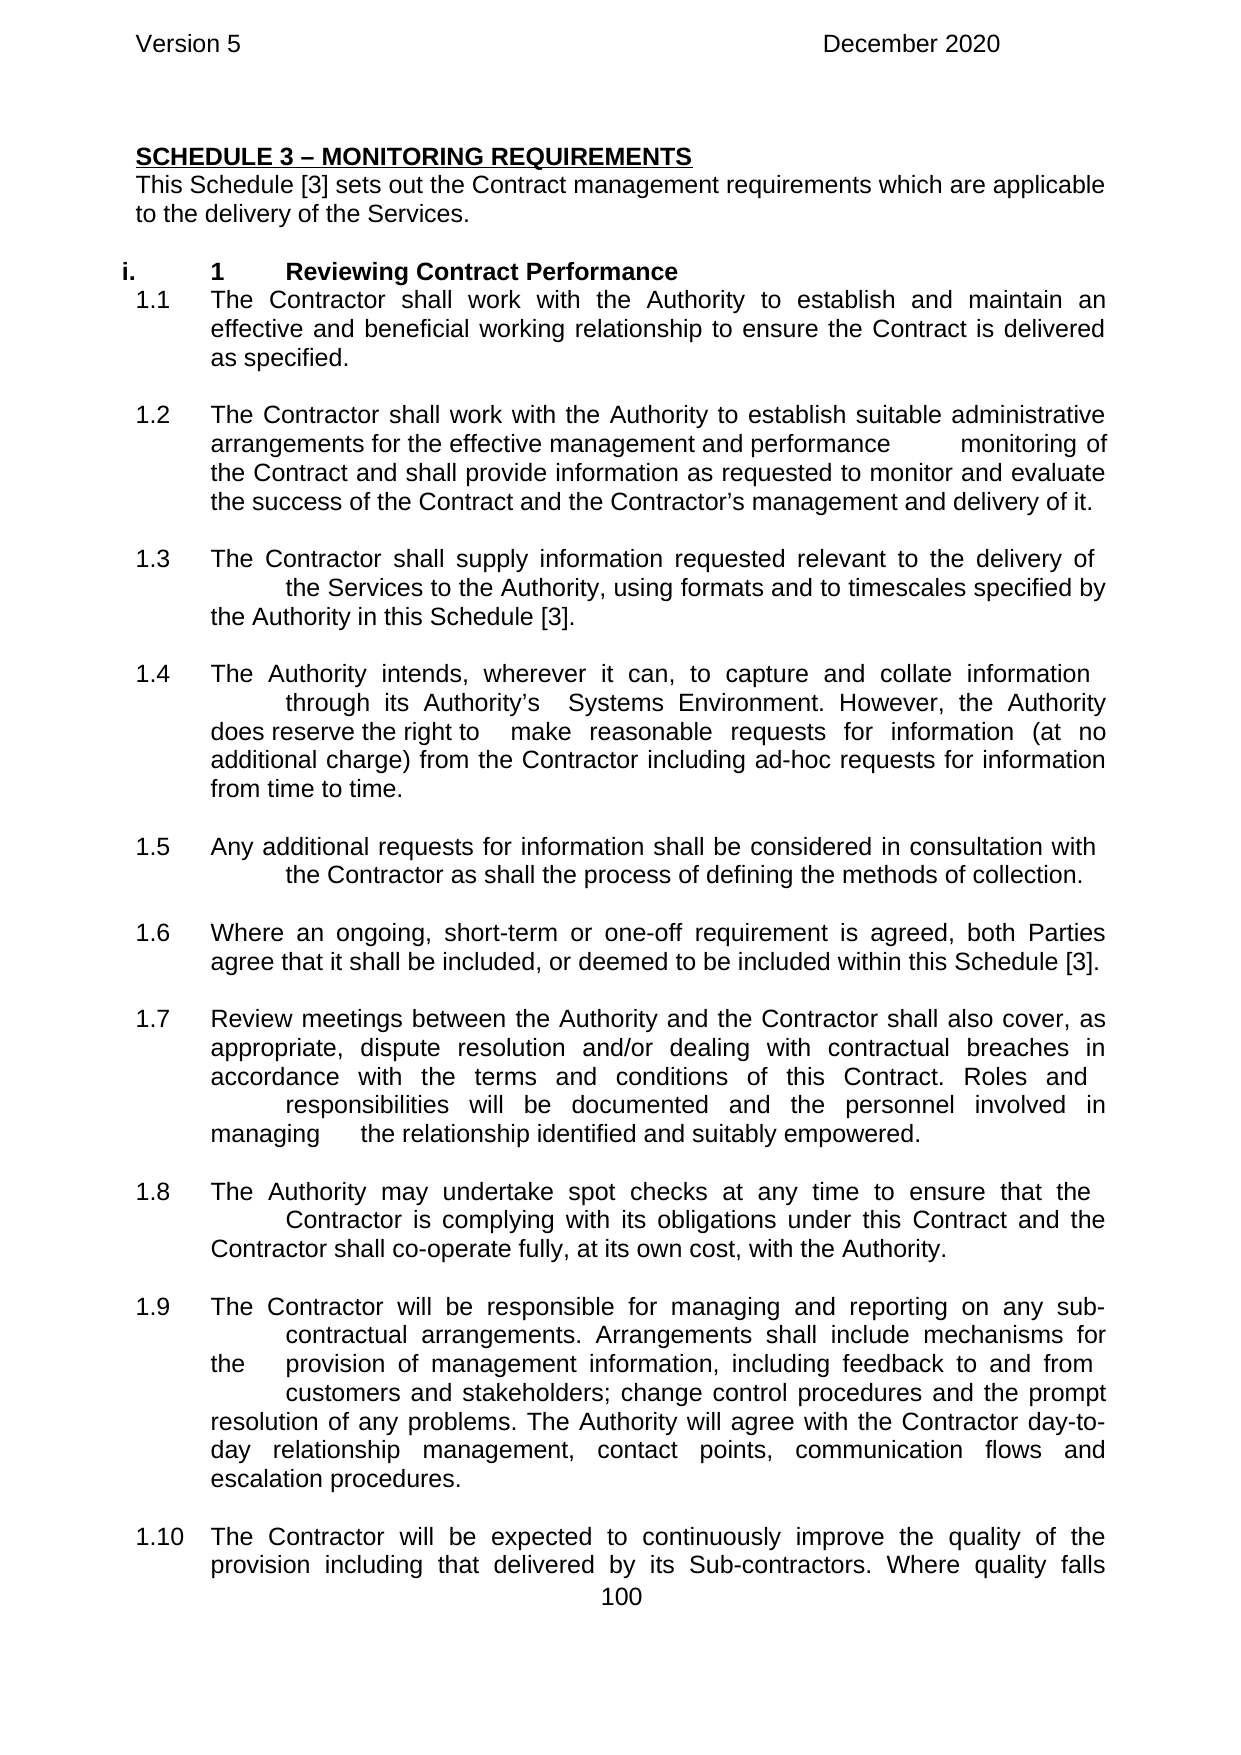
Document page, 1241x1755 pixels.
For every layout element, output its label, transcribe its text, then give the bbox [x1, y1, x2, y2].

text 1.7 Review meetings between the Authority and the Contractor shall also cover, as appropriate, dispute resolution and/or dealing with contractual breaches in accordance with the terms and conditions of this Contract. Roles and responsibilities will be documented and the personnel involved in managing the relationship identified and suitably empowered. [135, 1004, 1107, 1148]
text 1.1 The Contractor shall work with the Authority to establish and maintain an effective and beneficial working relationship to ensure the Contract is delivered as specified. [135, 285, 1107, 372]
text 1.10 The Contractor will be expected to continuously improve the quality of the provision including that delivered by its Sub-contractors. Where quality falls [135, 1522, 1107, 1579]
text 1.6 Where an ongoing, short-term or one-off requirement is agreed, both Parties agree that it shall be included, or deemed to be included within this Schedule [3]. [135, 918, 1107, 975]
subtitle 1 Reviewing Contract Performance [135, 257, 1107, 285]
text 1.9 The Contractor will be responsible for managing and reporting on any sub- contractual arrangements. Arrangements shall include mechanisms for the provision of management information, including feedback to and from customers and stakeholders; change control procedures and the prompt resolution of any problems. The Authority will agree with the Contractor day-to-day relationship management, contact points, communication flows and escalation procedures. [135, 1292, 1107, 1493]
text 1.3 The Contractor shall supply information requested relevant to the delivery of the Services to the Authority, using formats and to timescales specified by the Authority in this Schedule [3]. [135, 544, 1107, 630]
text 1.2 The Contractor shall work with the Authority to establish suitable administrative arrangements for the effective management and performance monitoring of the Contract and shall provide information as requested to monitor and evaluate the success of the Contract and the Contractor’s management and delivery of it. [135, 400, 1107, 515]
text SCHEDULE 3 – MONITORING REQUIREMENTS [135, 142, 1107, 170]
text This Schedule [3] sets out the Contract management requirements which are applicable to the delivery of the Services. [135, 170, 1107, 228]
text 1.5 Any additional requests for information shall be considered in consultation with the Contractor as shall the process of defining the methods of collection. [135, 832, 1107, 889]
text 1.4 The Authority intends, wherever it can, to capture and collate information through its Authority’s Systems Environment. However, the Authority does reserve the right to make reasonable requests for information (at no additional charge) from the Contractor including ad-hoc requests for information from time to time. [135, 659, 1107, 803]
text 1.8 The Authority may undertake spot checks at any time to ensure that the Contractor is complying with its obligations under this Contract and the Contractor shall co-operate fully, at its own cost, with the Authority. [135, 1177, 1107, 1263]
